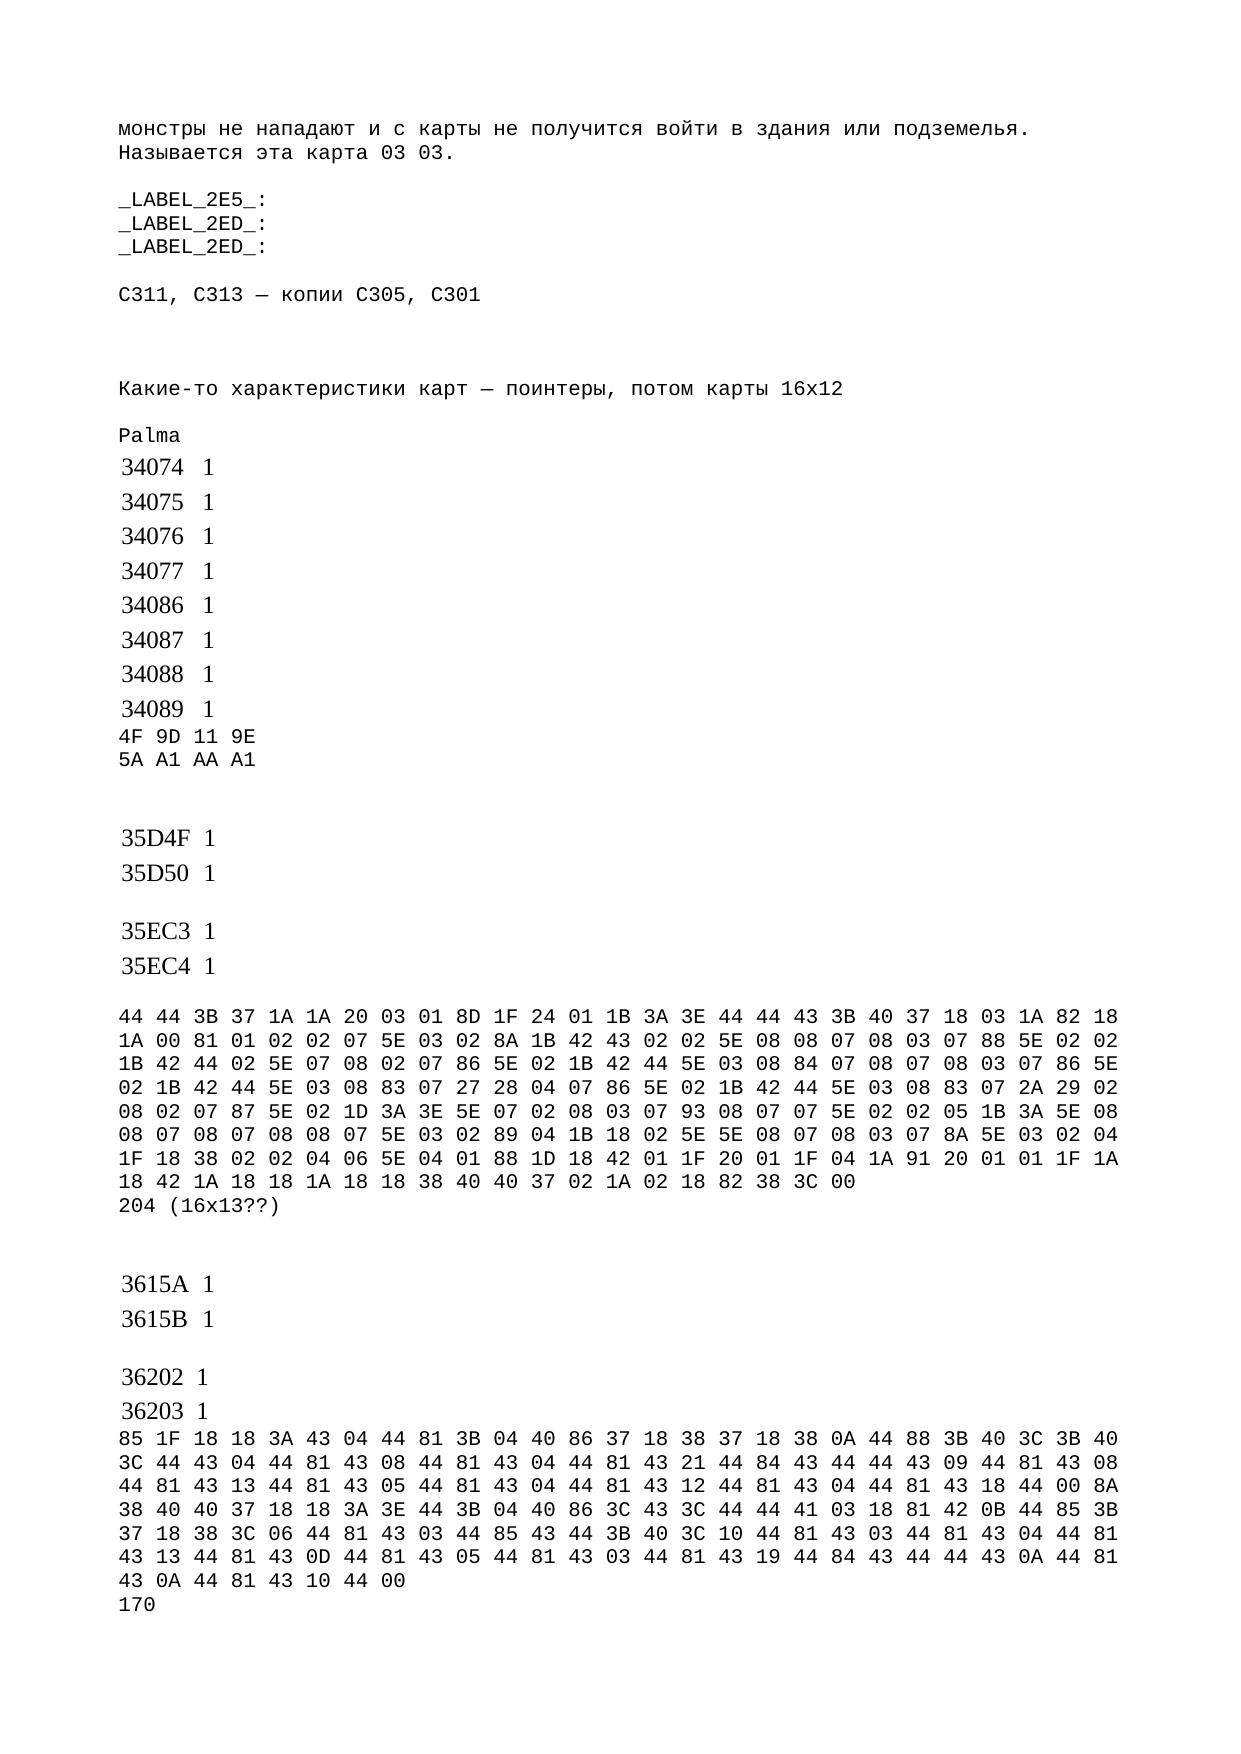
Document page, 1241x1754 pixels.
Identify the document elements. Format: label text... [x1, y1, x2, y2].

table_header 3615A [118, 1266, 199, 1301]
text 44 44 3B 37 1A 1A 20 03 01 8D 1F 24 01 1B 3A 3E 44 44 43 3B 40 37 18 03 1A 82 18 1A 00 81 01 02 02 07 5E 03 02 8A 1B 42 43 02 02 5E 08 08 07 08 03 07 88 5E 02 02 1B 42 44 02 5E 07 08 02 07 86 5E 02 1B 42 44 5E 03 08 84 07 08 07 08 03 07 86 5E 02 1B 42 44 5E 03 08 83 07 27 28 04 07 86 5E 02 1B 42 44 5E 03 08 83 07 2A 29 02 08 02 07 87 5E 02 1D 3A 3E 5E 07 02 08 03 07 93 08 07 07 5E 02 02 05 1B 3A 5E 08 08 07 08 07 08 08 07 5E 03 02 89 04 1B 18 02 5E 5E 08 07 08 03 07 8A 5E 03 02 04 1F 18 38 02 02 04 06 5E 04 01 88 1D 18 42 01 1F 20 01 1F 04 1A 91 20 01 01 1F 1A 18 42 1A 18 18 1A 18 18 38 40 40 37 02 1A 02 18 82 38 3C 00 [118, 1006, 1122, 1195]
table_cell 3615B [118, 1301, 199, 1335]
text C311, C313 — копии C305, C301 [118, 284, 1122, 307]
table_header 35D4F [118, 820, 200, 855]
text _LABEL_2E5_: [118, 189, 1122, 213]
table_cell 1 [200, 855, 228, 889]
table_cell 1 [199, 484, 227, 518]
table_cell 35EC4 [118, 948, 200, 982]
table_cell 1 [199, 518, 227, 553]
table_cell 34077 [118, 553, 199, 587]
table_cell 34086 [118, 588, 199, 622]
table_cell 1 [199, 622, 227, 657]
text _LABEL_2ED_: [118, 213, 1122, 236]
table_cell 1 [199, 691, 227, 726]
table_cell 36203 [118, 1394, 193, 1428]
table_cell 34089 [118, 691, 199, 726]
table_cell 1 [199, 657, 227, 691]
table_header 35EC3 [118, 913, 200, 948]
table_header 1 [200, 913, 228, 948]
text монстры не нападают и с карты не получится войти в здания или подземелья. Называется эта карта 03 03. [118, 118, 1122, 165]
table_header 1 [200, 820, 228, 855]
text 5A A1 AA A1 [118, 749, 1122, 773]
text Какие-то характеристики карт — поинтеры, потом карты 16x12 [118, 378, 1122, 402]
table_cell 1 [193, 1394, 221, 1428]
table_cell 1 [199, 553, 227, 587]
table_cell 34088 [118, 657, 199, 691]
table_header 36202 [118, 1359, 193, 1393]
table_header 1 [193, 1359, 221, 1393]
text 204 (16x13??) [118, 1195, 1122, 1219]
table_cell 1 [199, 1301, 227, 1335]
table_cell 1 [199, 588, 227, 622]
text 85 1F 18 18 3A 43 04 44 81 3B 04 40 86 37 18 38 37 18 38 0A 44 88 3B 40 3C 3B 40 3C 44 43 04 44 81 43 08 44 81 43 04 44 81 43 21 44 84 43 44 44 43 09 44 81 43 08 44 81 43 13 44 81 43 05 44 81 43 04 44 81 43 12 44 81 43 04 44 81 43 18 44 00 8A 38 40 40 37 18 18 3A 3E 44 3B 04 40 86 3C 43 3C 44 44 41 03 18 81 42 0B 44 85 3B 37 18 38 3C 06 44 81 43 03 44 85 43 44 3B 40 3C 10 44 81 43 03 44 81 43 04 44 81 43 13 44 81 43 0D 44 81 43 05 44 81 43 03 44 81 43 19 44 84 43 44 44 43 0A 44 81 43 0A 44 81 43 10 44 00 [118, 1428, 1122, 1594]
text 4F 9D 11 9E [118, 726, 1122, 749]
table_cell 1 [200, 948, 228, 982]
table_cell 34087 [118, 622, 199, 657]
text 170 [118, 1594, 1122, 1617]
table_cell 34076 [118, 518, 199, 553]
text Palma [118, 426, 1122, 449]
table_header 1 [199, 449, 227, 484]
table_cell 34075 [118, 484, 199, 518]
text _LABEL_2ED_: [118, 236, 1122, 260]
table_cell 35D50 [118, 855, 200, 889]
table_header 34074 [118, 449, 199, 484]
table_header 1 [199, 1266, 227, 1301]
